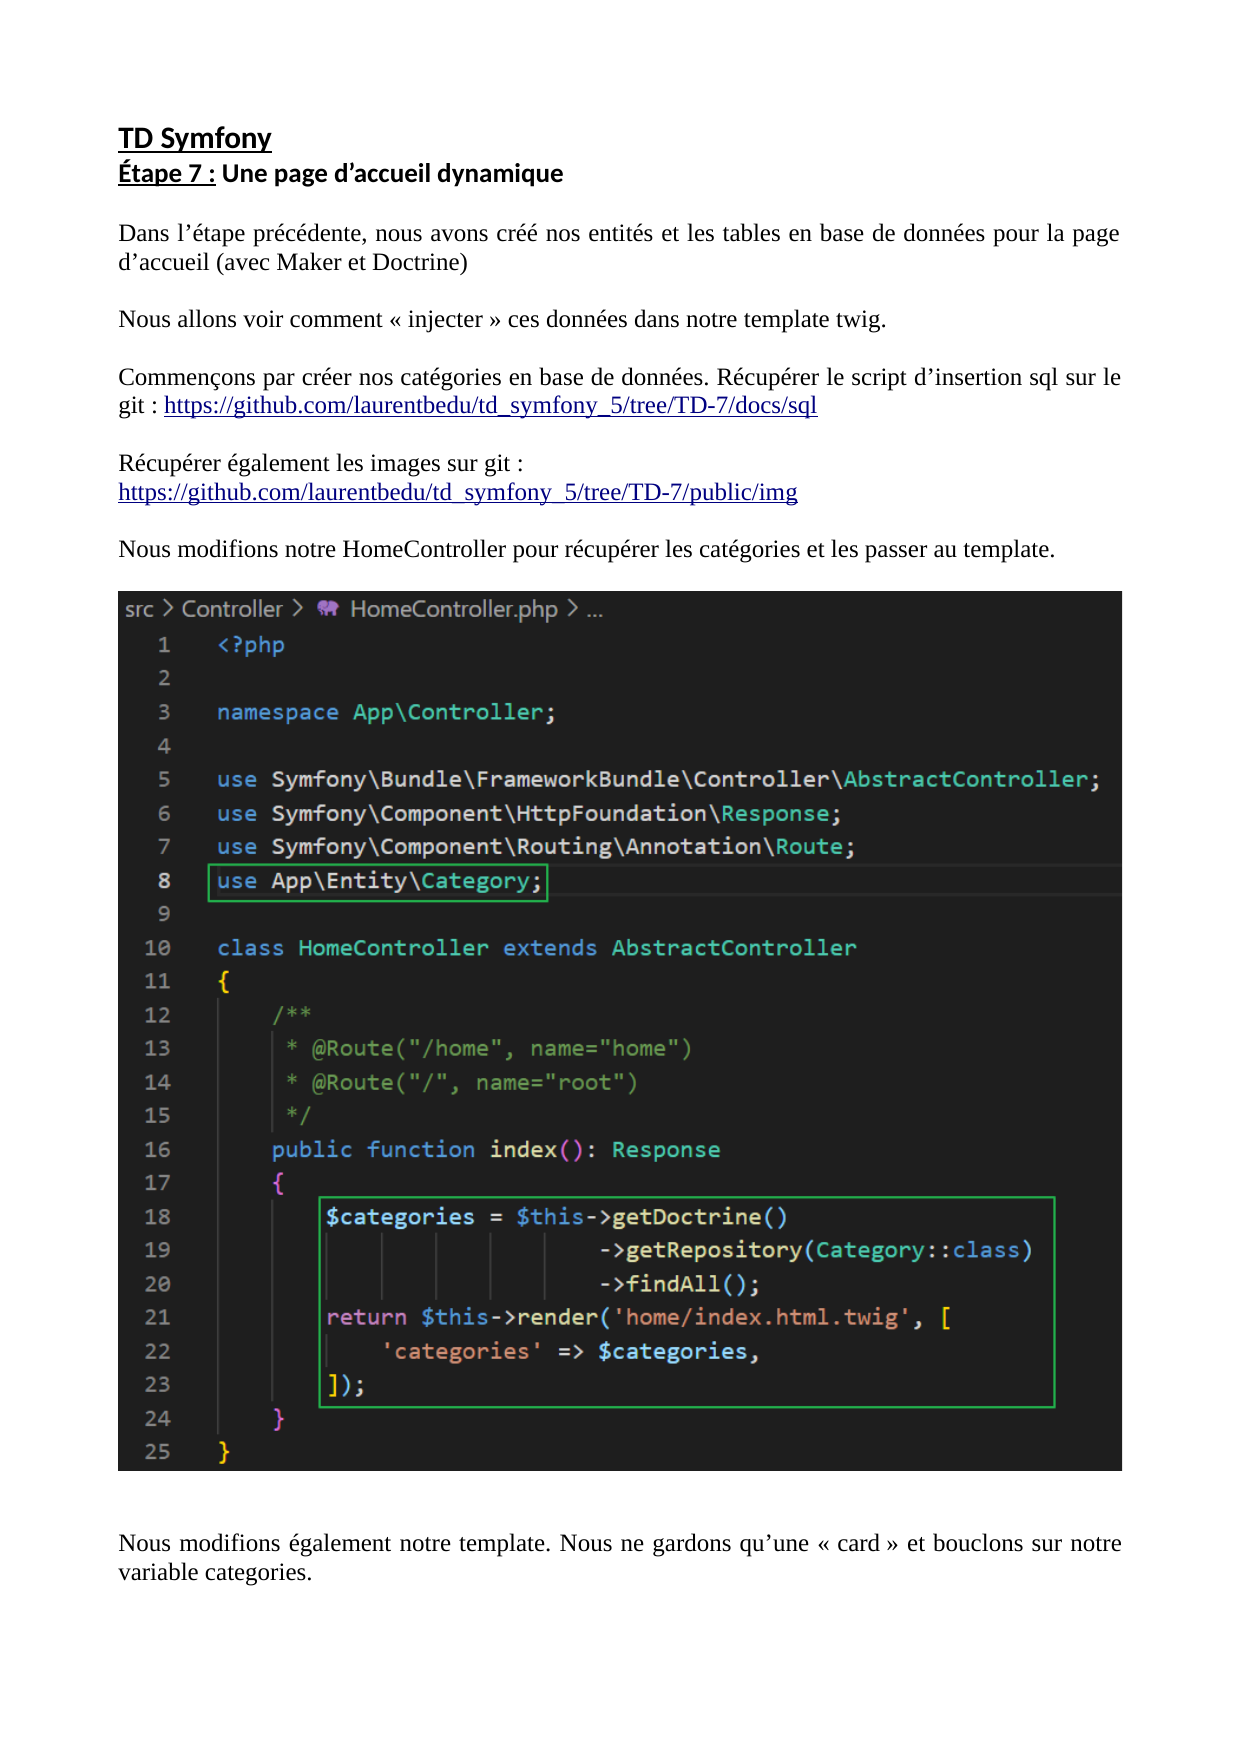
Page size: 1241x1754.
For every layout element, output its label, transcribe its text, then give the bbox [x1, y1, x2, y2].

text Commençons par créer nos catégories en base de données. Récupérer le script d’insertion sql sur le git : https://github.com/laurentbedu/td_symfony_5/tree/TD-7/docs/sql [118, 362, 1122, 419]
picture [118, 591, 1123, 1471]
text Nous modifions notre HomeController pour récupérer les catégories et les passer au template. [118, 534, 1122, 563]
text Nous allons voir comment « injecter » ces données dans notre template twig. [118, 304, 1122, 333]
text Nous modifions également notre template. Nous ne gardons qu’une « card » et bouclons sur notre variable categories. [118, 1528, 1122, 1586]
text https://github.com/laurentbedu/td_symfony_5/tree/TD-7/public/img [118, 477, 1122, 506]
text TD Symfony [118, 118, 1122, 156]
text Récupérer également les images sur git : [118, 448, 1122, 477]
text Étape 7 : Une page d’accueil dynamique [118, 156, 1122, 189]
text Dans l’étape précédente, nous avons créé nos entités et les tables en base de données pour la page d’accueil (avec Maker et Doctrine) [118, 218, 1122, 276]
